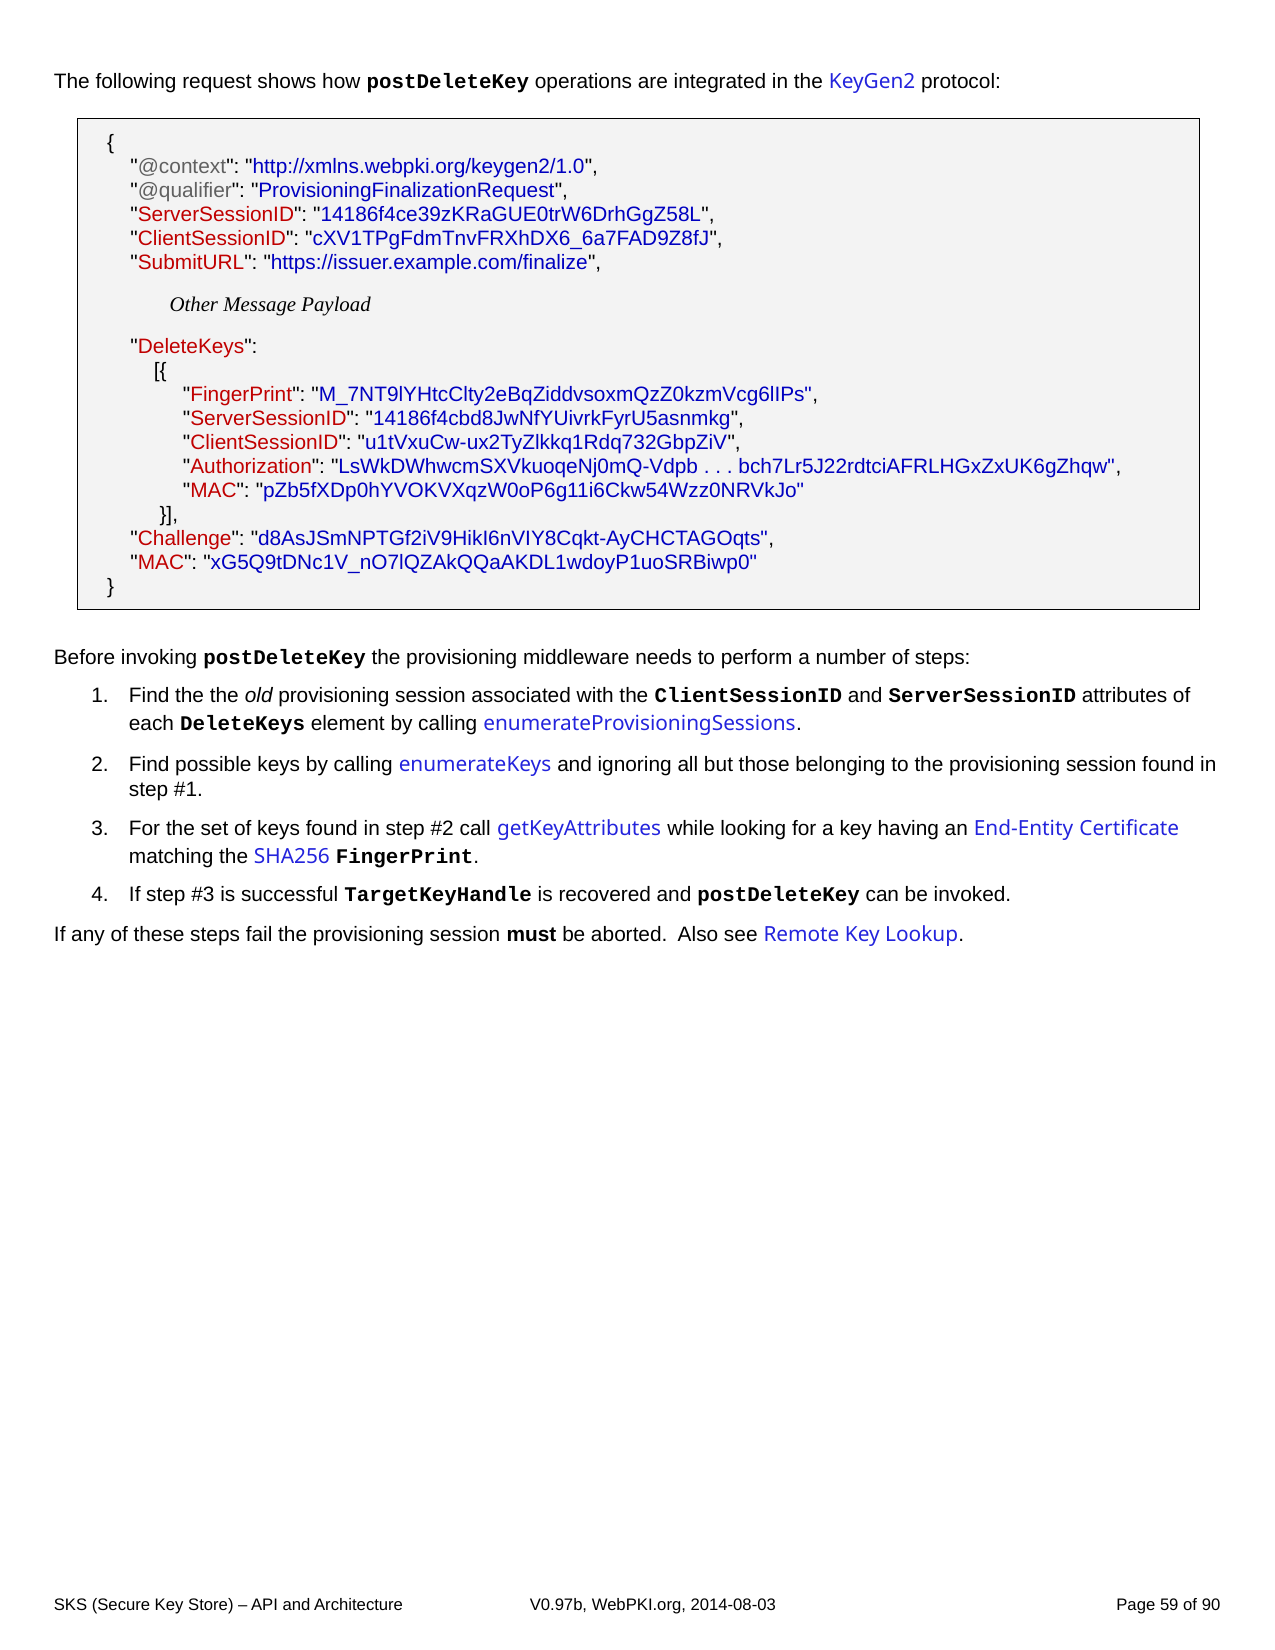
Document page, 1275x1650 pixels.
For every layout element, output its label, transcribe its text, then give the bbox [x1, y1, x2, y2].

list If step #3 is successful TargetKeyHandle is recovered and postDeleteKey can be invoked. [91, 882, 1221, 908]
list For the set of keys found in step #2 call getKeyAttributes while looking for a key having an End-Entity Certificate matching the SHA256 FingerPrint. [91, 813, 1221, 870]
list Find possible keys by calling enumerateKeys and ignoring all but those belonging to the provisioning session found in step #1. [91, 749, 1221, 801]
table_header { "@context": "http://xmlns.webpki.org/keygen2/1.0", "@qualifier": "ProvisioningFinalizationRequest", "ServerSessionID": "14186f4ce39zKRaGUE0trW6DrhGgZ58L", "ClientSessionID": "cXV1TPgFdmTnvFRXhDX6_6a7FAD9Z8fJ", "SubmitURL": "https://issuer.example.com/finalize", Other Message Payload "DeleteKeys": [{ "FingerPrint": "M_7NT9lYHtcClty2eBqZiddvsoxmQzZ0kzmVcg6lIPs", "ServerSessionID": "14186f4cbd8JwNfYUivrkFyrU5asnmkg", "ClientSessionID": "u1tVxuCw-ux2TyZlkkq1Rdq732GbpZiV", "Authorization": "LsWkDWhwcmSXVkuoqeNj0mQ-Vdpb . . . bch7Lr5J22rdtciAFRLHGxZxUK6gZhqw", "MAC": "pZb5fXDp0hYVOKVXqzW0oP6g11i6Ckw54Wzz0NRVkJo" }], "Challenge": "d8AsJSmNPTGf2iV9HikI6nVIY8Cqkt-AyCHCTAGOqts", "MAC": "xG5Q9tDNc1V_nO7lQZAkQQaAKDL1wdoyP1uoSRBiwp0" } [78, 119, 1199, 609]
list Find the the old provisioning session associated with the ClientSessionID and ServerSessionID attributes of each DeleteKeys element by calling enumerateProvisioningSessions. [91, 683, 1221, 737]
text The following request shows how postDeleteKey operations are integrated in the KeyGen2 protocol: [54, 66, 1221, 118]
text Before invoking postDeleteKey the provisioning middleware needs to perform a number of steps: [54, 645, 1221, 671]
text If any of these steps fail the provisioning session must be aborted. Also see Remote Key Lookup. [54, 919, 1221, 948]
